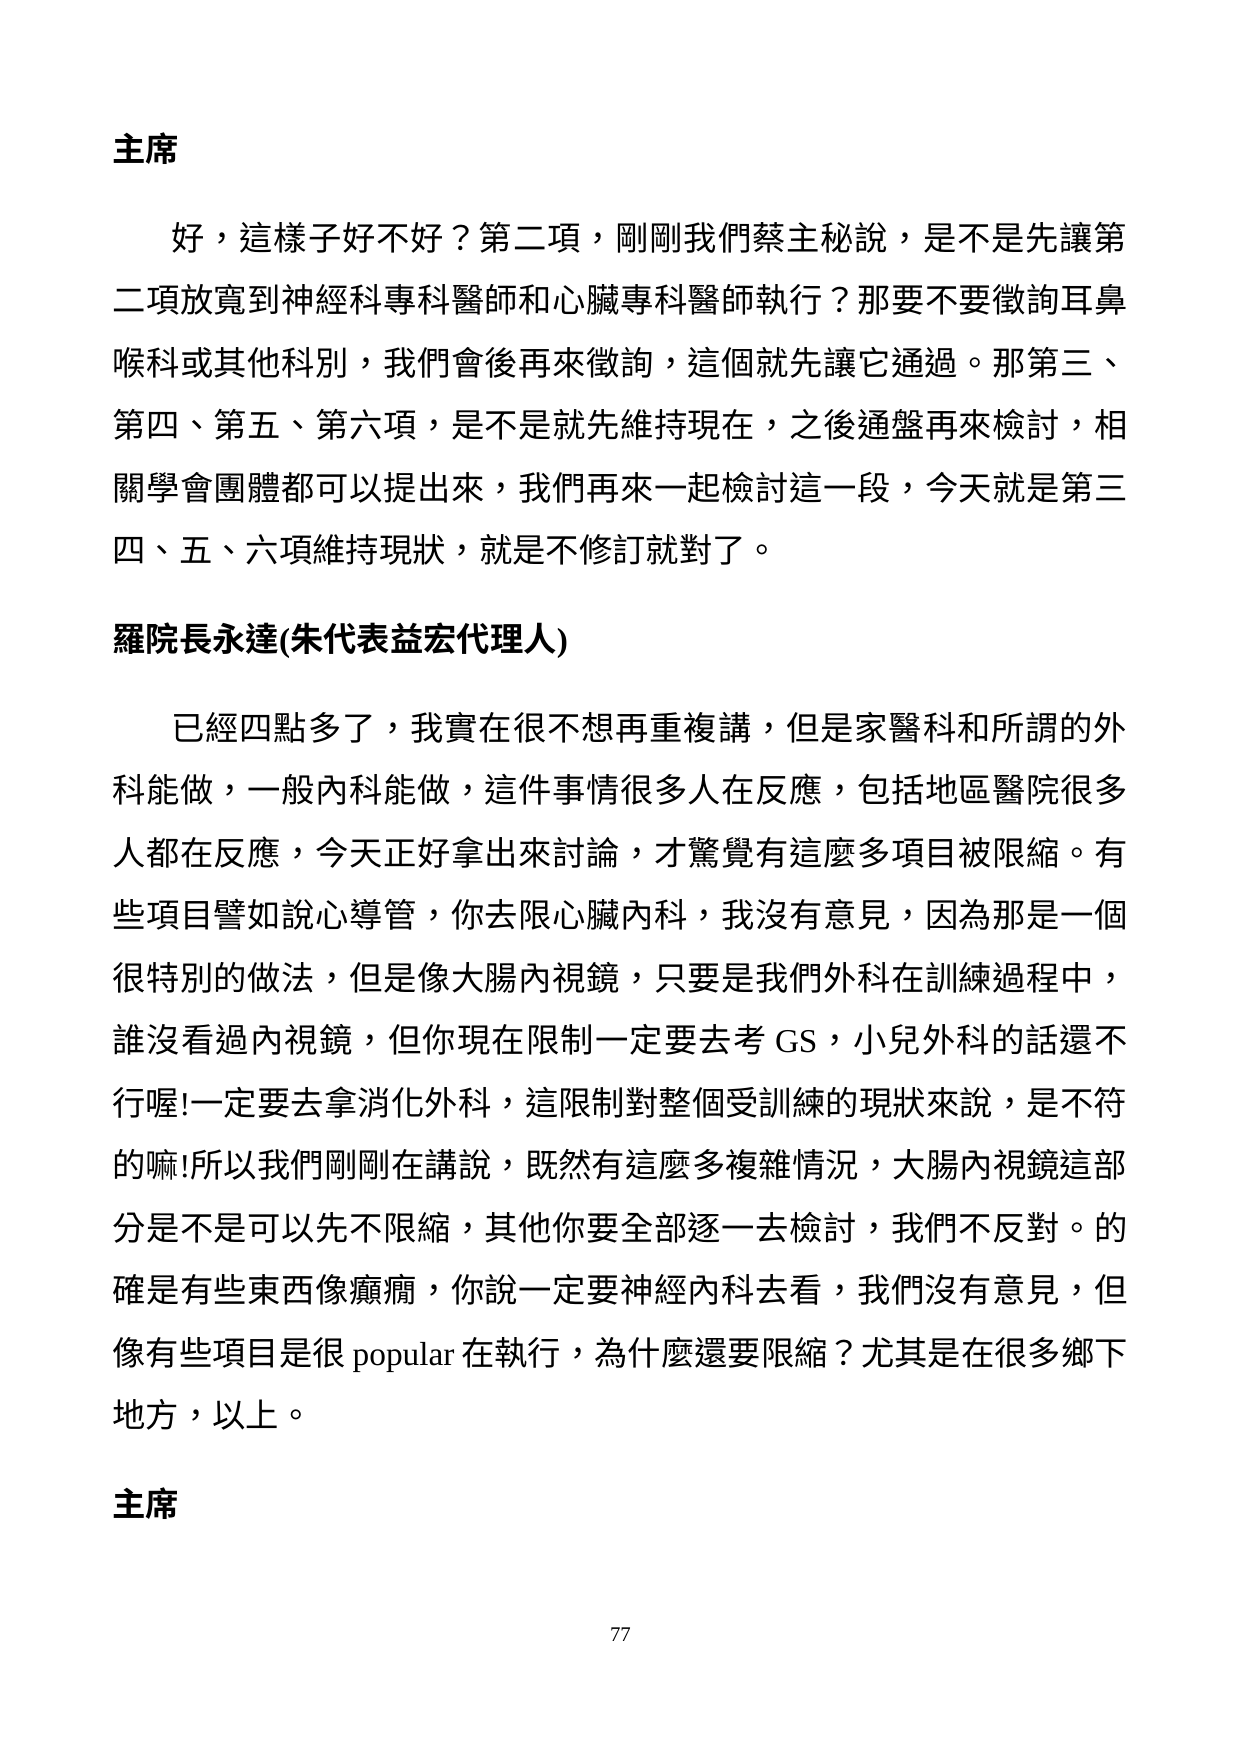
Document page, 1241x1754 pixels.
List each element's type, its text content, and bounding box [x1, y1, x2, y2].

text 好，這樣子好不好？第二項，剛剛我們蔡主秘說，是不是先讓第二項放寬到神經科專科醫師和心臟專科醫師執行？那要不要徵詢耳鼻喉科或其他科別，我們會後再來徵詢，這個就先讓它通過。那第三、第四、第五、第六項，是不是就先維持現在，之後通盤再來檢討，相關學會團體都可以提出來，我們再來一起檢討這一段，今天就是第三、四、五、六項維持現狀，就是不修訂就對了。 [112, 194, 1128, 569]
text 主席 [112, 105, 1128, 168]
text 主席 [112, 1460, 1128, 1523]
text 羅院長永達(朱代表益宏代理人) [112, 595, 1128, 658]
text 已經四點多了，我實在很不想再重複講，但是家醫科和所謂的外科能做，一般內科能做，這件事情很多人在反應，包括地區醫院很多人都在反應，今天正好拿出來討論，才驚覺有這麼多項目被限縮。有些項目譬如說心導管，你去限心臟內科，我沒有意見，因為那是一個很特別的做法，但是像大腸內視鏡，只要是我們外科在訓練過程中，誰沒看過內視鏡，但你現在限制一定要去考GS，小兒外科的話還不行喔!一定要去拿消化外科，這限制對整個受訓練的現狀來說，是不符的嘛!所以我們剛剛在講說，既然有這麼多複雜情況，大腸內視鏡這部分是不是可以先不限縮，其他你要全部逐一去檢討，我們不反對。的確是有些東西像癲癇，你說一定要神經內科去看，我們沒有意見，但像有些項目是很popular在執行，為什麼還要限縮？尤其是在很多鄉下地方，以上。 [112, 684, 1128, 1434]
